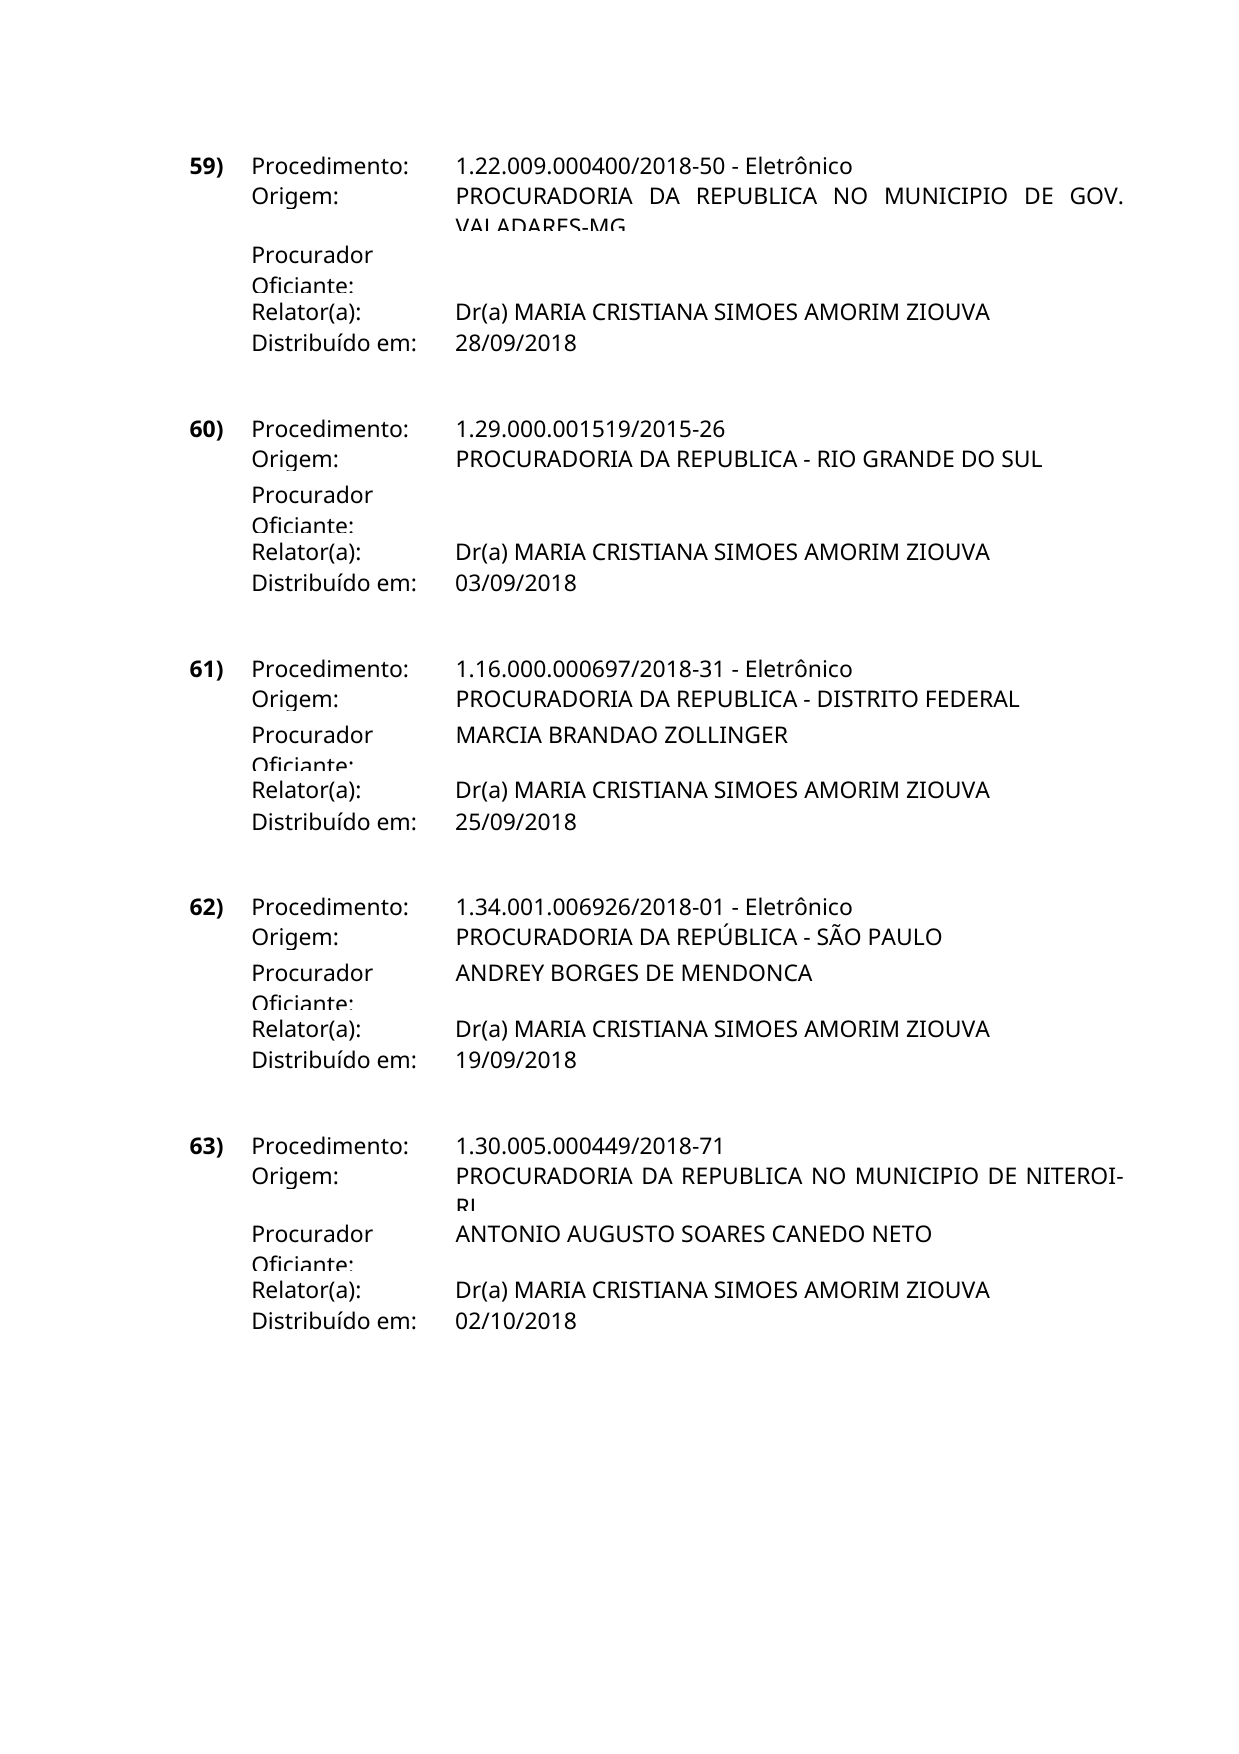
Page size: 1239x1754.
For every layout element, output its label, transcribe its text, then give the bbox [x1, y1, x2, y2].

table_cell [251, 471, 455, 478]
table_cell [189, 950, 251, 957]
table_cell [189, 471, 251, 478]
table_cell [1125, 1074, 1239, 1129]
table_cell [1125, 957, 1239, 1008]
table_cell [1125, 443, 1239, 471]
table_cell PROCURADORIA DA REPÚBLICA - SÃO PAULO [455, 921, 1124, 949]
table_cell [455, 836, 1124, 891]
table_cell [0, 1188, 189, 1211]
table_cell [189, 957, 251, 1008]
table_cell [1125, 597, 1239, 652]
table_cell 1.22.009.000400/2018-50 - Eletrônico [455, 150, 1124, 178]
table_cell [455, 471, 1124, 478]
table_cell [1125, 1188, 1239, 1211]
table_cell Procurador Oficiante: [251, 957, 455, 1009]
table_cell [1125, 471, 1239, 478]
table_cell [0, 719, 189, 769]
table_cell Origem: [251, 921, 455, 949]
table_cell [189, 719, 251, 769]
table_cell [0, 1274, 189, 1304]
table_cell [0, 471, 189, 478]
table_header Distribuído em: [251, 1044, 455, 1073]
table_cell [189, 1274, 251, 1304]
table_cell [1125, 891, 1239, 919]
table_cell PROCURADORIA DA REPUBLICA NO MUNICIPIO DE NITEROI-RJ [455, 1160, 1124, 1211]
table_cell [1125, 806, 1239, 836]
table_cell Procurador Oficiante: [251, 719, 455, 771]
table_cell [1125, 180, 1239, 208]
table_cell [0, 536, 189, 566]
table_cell [1125, 357, 1239, 412]
table_cell [251, 711, 455, 718]
table_cell [455, 239, 1124, 292]
table_cell [189, 296, 251, 326]
table_cell [189, 1074, 251, 1129]
table_header [251, 0, 455, 150]
table_cell [1125, 836, 1239, 891]
table_cell MARCIA BRANDAO ZOLLINGER [455, 719, 1124, 769]
table_cell [189, 239, 251, 292]
table_cell [1125, 1211, 1239, 1218]
table_cell [0, 1218, 189, 1269]
table_cell Procedimento: [251, 150, 455, 178]
table_cell [1125, 1130, 1239, 1158]
table_cell [1125, 239, 1239, 292]
table_header Relator(a): [251, 536, 455, 564]
table_cell [0, 653, 189, 681]
table_header 03/09/2018 [455, 567, 1122, 596]
table_cell 1.34.001.006926/2018-01 - Eletrônico [455, 891, 1124, 919]
table_header 25/09/2018 [455, 806, 1122, 834]
table_cell [0, 921, 189, 949]
table_cell [251, 836, 455, 891]
table_header 02/10/2018 [455, 1305, 1122, 1334]
table_cell [189, 921, 251, 949]
table_cell [189, 327, 251, 357]
table_cell [0, 1044, 189, 1074]
table_cell [0, 296, 189, 326]
table_header Distribuído em: [251, 806, 455, 834]
table_cell [0, 957, 189, 1008]
table_cell Procedimento: [251, 653, 455, 681]
table_header Dr(a) MARIA CRISTIANA SIMOES AMORIM ZIOUVA [455, 1013, 1122, 1041]
table_cell [0, 239, 189, 292]
table_cell [0, 413, 189, 441]
table_cell [251, 1211, 455, 1218]
table_cell [1125, 719, 1239, 769]
table_cell Origem: [251, 180, 455, 208]
table_cell Procurador Oficiante: [251, 479, 455, 532]
table_cell Origem: [251, 1160, 455, 1188]
table_cell [0, 774, 189, 804]
table_cell [1125, 1274, 1239, 1304]
table_header [0, 0, 189, 150]
table_cell [1125, 1218, 1239, 1269]
table_cell [189, 1211, 251, 1218]
table_cell [0, 950, 189, 957]
table_cell [0, 1130, 189, 1158]
table_header Distribuído em: [251, 1305, 455, 1334]
table_cell PROCURADORIA DA REPUBLICA NO MUNICIPIO DE GOV. VALADARES-MG [455, 180, 1124, 231]
table_cell [0, 1160, 189, 1188]
table_cell [455, 1074, 1124, 1129]
table_cell [189, 711, 251, 718]
table_cell [1125, 774, 1239, 804]
table_cell [1125, 567, 1239, 597]
table_cell 1.16.000.000697/2018-31 - Eletrônico [455, 653, 1124, 681]
table_cell [1125, 231, 1239, 238]
table_cell [189, 1160, 251, 1188]
table_cell 61) [189, 653, 251, 681]
table_header Dr(a) MARIA CRISTIANA SIMOES AMORIM ZIOUVA [455, 536, 1122, 564]
table_cell [1125, 653, 1239, 681]
table_cell [189, 1188, 251, 1211]
table_cell [455, 479, 1124, 532]
table_cell [189, 836, 251, 891]
table_cell [0, 209, 189, 231]
table_cell [251, 209, 455, 231]
table_cell 62) [189, 891, 251, 919]
table_cell ANTONIO AUGUSTO SOARES CANEDO NETO [455, 1218, 1124, 1269]
table_cell [189, 479, 251, 532]
table_cell [0, 1074, 189, 1129]
table_cell [0, 806, 189, 836]
table_cell [1125, 711, 1239, 718]
table_cell Origem: [251, 443, 455, 471]
table_header Relator(a): [251, 296, 455, 324]
table_cell [189, 231, 251, 238]
table_header Distribuído em: [251, 327, 455, 356]
table_cell [1125, 1160, 1239, 1188]
table_cell [0, 150, 189, 178]
table_cell [251, 357, 455, 412]
table_cell [1125, 209, 1239, 231]
table_header [189, 0, 251, 150]
table_cell [0, 1013, 189, 1043]
table_cell [1125, 921, 1239, 949]
table_cell [455, 597, 1124, 652]
table_cell [189, 180, 251, 208]
table_cell Procurador Oficiante: [251, 1218, 455, 1271]
table_cell [251, 1074, 455, 1129]
table_cell [189, 1013, 251, 1043]
table_cell [1125, 1013, 1239, 1043]
table_cell [1125, 1305, 1239, 1335]
table_header Relator(a): [251, 1013, 455, 1041]
table_cell [0, 180, 189, 208]
table_cell [0, 443, 189, 471]
table_header Distribuído em: [251, 567, 455, 596]
table_cell [0, 836, 189, 891]
table_cell [189, 357, 251, 412]
table_cell [1125, 950, 1239, 957]
table_header 19/09/2018 [455, 1044, 1122, 1073]
table_cell [189, 209, 251, 231]
table_cell [0, 1211, 189, 1218]
table_header Relator(a): [251, 774, 455, 803]
table_cell [455, 357, 1124, 412]
table_cell [1125, 150, 1239, 178]
table_cell [251, 950, 455, 957]
table_cell [0, 683, 189, 711]
table_cell [0, 231, 189, 238]
table_cell [0, 327, 189, 357]
table_cell [189, 597, 251, 652]
table_cell [1125, 1044, 1239, 1074]
table_cell [455, 231, 1124, 238]
table_cell 1.29.000.001519/2015-26 [455, 413, 1124, 441]
table_cell Procedimento: [251, 891, 455, 919]
table_cell [0, 357, 189, 412]
table_cell Procedimento: [251, 1130, 455, 1158]
table_header [1125, 0, 1239, 150]
table_cell [189, 1305, 251, 1335]
table_header 28/09/2018 [455, 327, 1122, 356]
table_cell [189, 536, 251, 566]
table_cell [189, 683, 251, 711]
table_header [455, 0, 1124, 150]
table_cell [189, 443, 251, 471]
table_cell [189, 1218, 251, 1269]
table_cell [0, 567, 189, 597]
table_cell [455, 711, 1124, 718]
table_cell [189, 567, 251, 597]
table_cell [189, 806, 251, 836]
table_cell [1125, 413, 1239, 441]
table_header Dr(a) MARIA CRISTIANA SIMOES AMORIM ZIOUVA [455, 296, 1122, 324]
table_cell [251, 597, 455, 652]
table_cell Procurador Oficiante: [251, 239, 455, 292]
table_cell [189, 1044, 251, 1074]
table_header Dr(a) MARIA CRISTIANA SIMOES AMORIM ZIOUVA [455, 1274, 1122, 1302]
table_cell [251, 231, 455, 238]
table_header Dr(a) MARIA CRISTIANA SIMOES AMORIM ZIOUVA [455, 774, 1122, 803]
table_cell 60) [189, 413, 251, 441]
table_cell 63) [189, 1130, 251, 1158]
table_cell [1125, 296, 1239, 326]
table_cell [0, 711, 189, 718]
table_cell PROCURADORIA DA REPUBLICA - DISTRITO FEDERAL [455, 683, 1124, 711]
table_cell [0, 891, 189, 919]
table_cell 59) [189, 150, 251, 178]
table_cell [0, 479, 189, 532]
table_cell [0, 1305, 189, 1335]
table_cell Origem: [251, 683, 455, 711]
table_cell [1125, 536, 1239, 566]
table_cell [455, 950, 1124, 957]
table_cell [1125, 683, 1239, 711]
table_cell [455, 1211, 1124, 1218]
table_cell PROCURADORIA DA REPUBLICA - RIO GRANDE DO SUL [455, 443, 1124, 471]
table_header Relator(a): [251, 1274, 455, 1302]
table_cell 1.30.005.000449/2018-71 [455, 1130, 1124, 1158]
table_cell ANDREY BORGES DE MENDONCA [455, 957, 1124, 1008]
table_cell [1125, 327, 1239, 357]
table_cell [1125, 479, 1239, 532]
table_cell [189, 774, 251, 804]
table_cell [0, 597, 189, 652]
table_cell [251, 1188, 455, 1211]
table_cell Procedimento: [251, 413, 455, 441]
